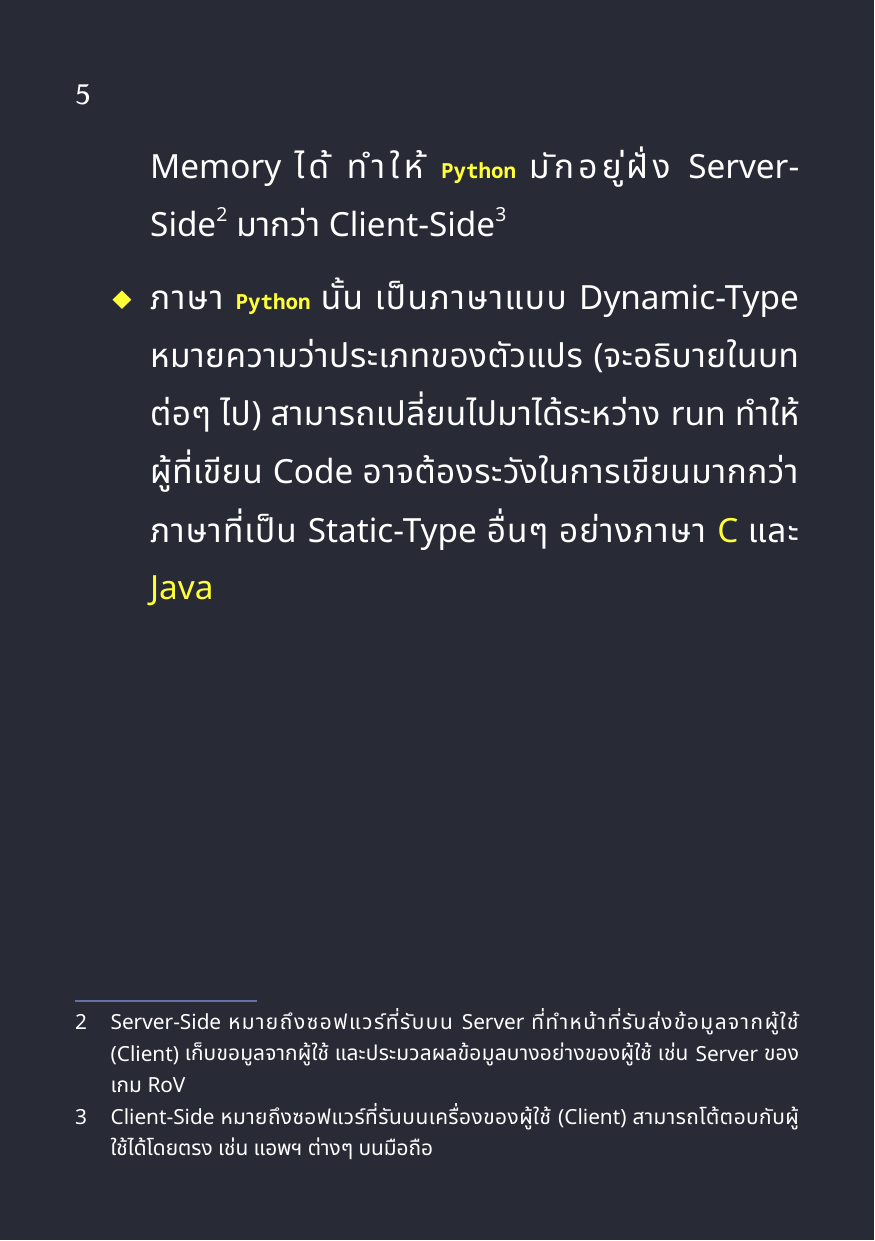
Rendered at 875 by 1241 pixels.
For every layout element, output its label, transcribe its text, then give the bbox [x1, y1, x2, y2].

list Client-Side หมายถึงซอฟแวร์ที่รันบนเครื่องของผู้ใช้ (Client) สามารถโต้ตอบกับผู้ใช้ได้โดยตรง เช่น แอพฯ ต่างๆ บนมือถือ [75, 1102, 799, 1165]
list Server-Side หมายถึงซอฟแวร์ที่รับบน Server ที่ทำหน้าที่รับส่งข้อมูลจากผู้ใช้ (Client) เก็บขอมูลจากผู้ใช้ และประมวลผลข้อมูลบางอย่างของผู้ใช้ เช่น Server ของเกม RoV [75, 1007, 799, 1102]
list ภาษา Python นั้น เป็นภาษาแบบ Dynamic-Type หมายความว่าประเภทของตัวแปร (จะอธิบายในบทต่อๆ ไป) สามารถเปลี่ยนไปมาได้ระหว่าง run ทำให้ผู้ที่เขียน Code อาจต้องระวังในการเขียนมากกว่าภาษาที่เป็น Static-Type อื่นๆ อย่างภาษา C และ Java [112, 274, 799, 609]
list Memory ได้ ทำให้ Python มักอยู่ฝั่ง Server-Side มากว่า Client-Side [112, 143, 799, 252]
